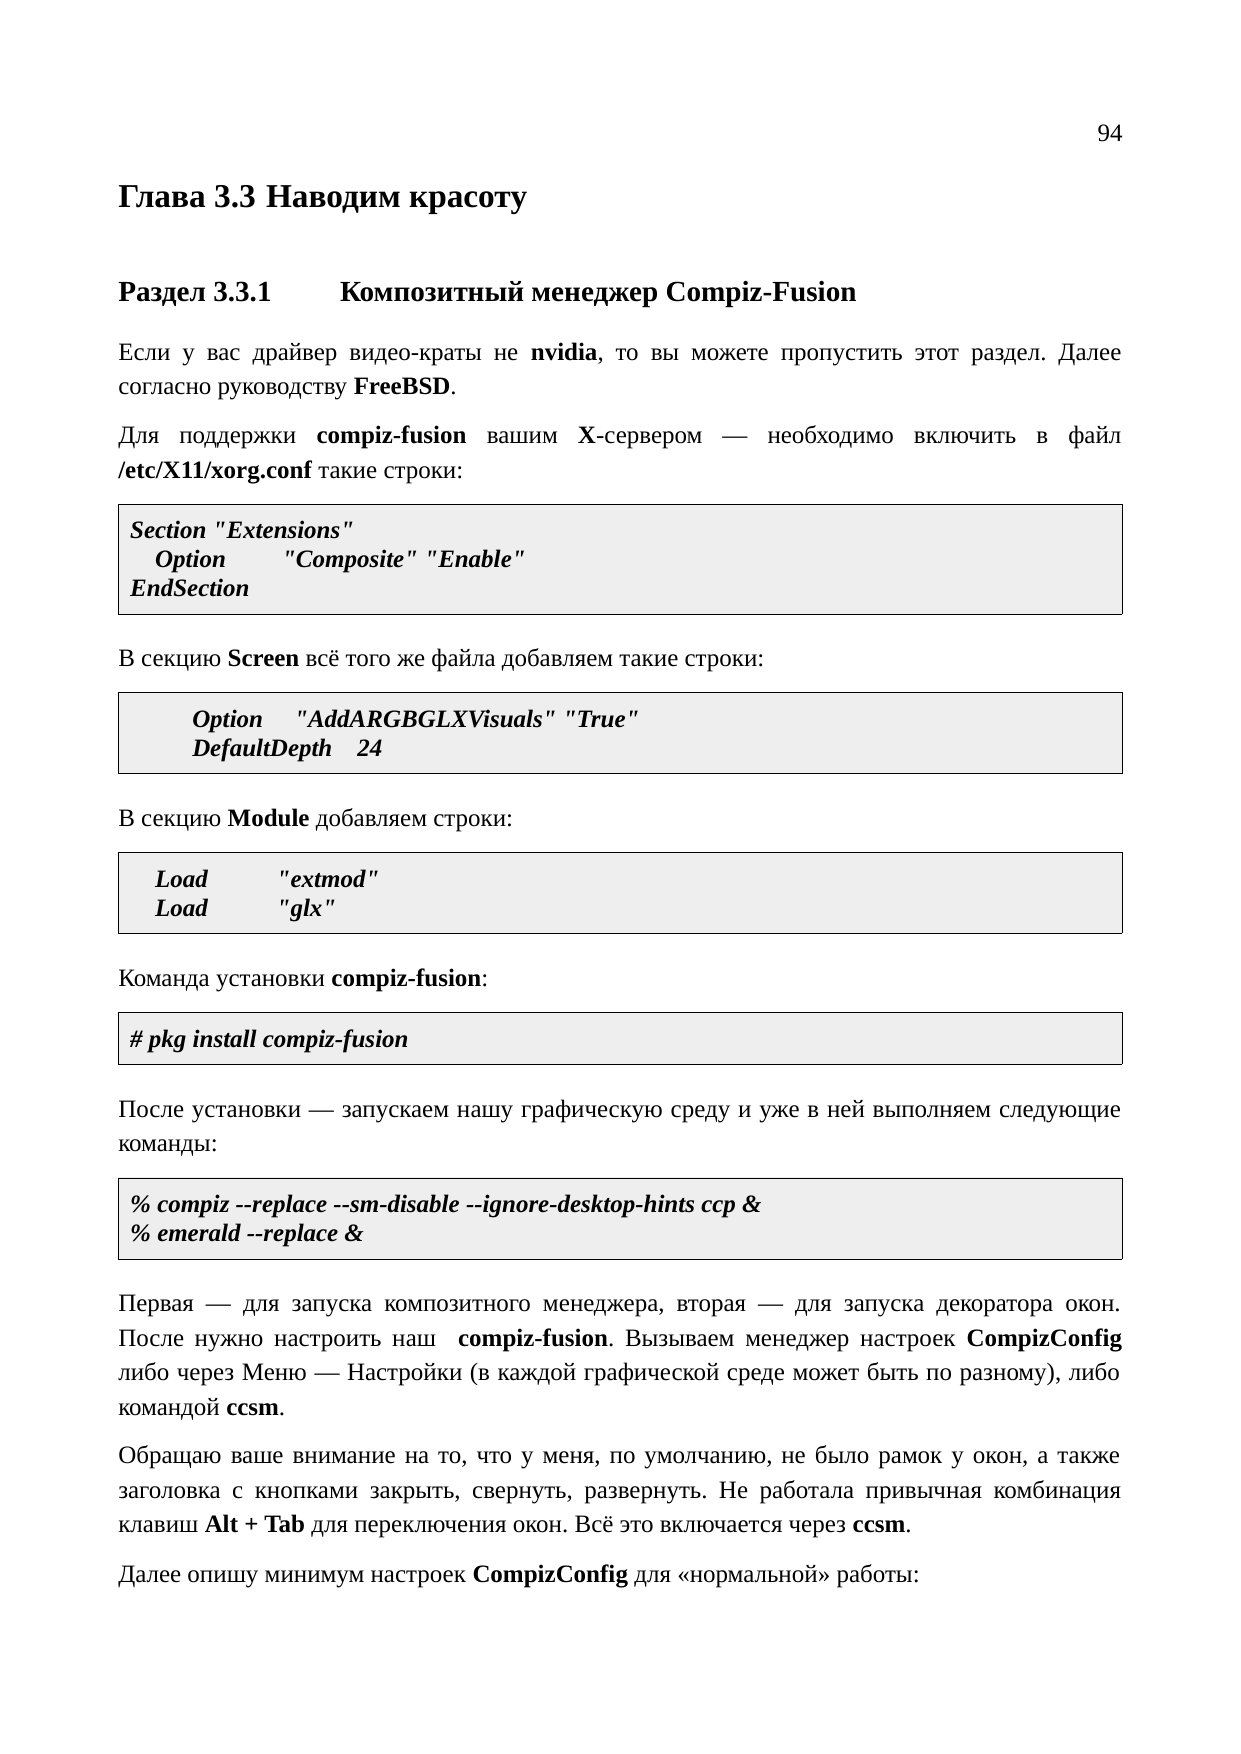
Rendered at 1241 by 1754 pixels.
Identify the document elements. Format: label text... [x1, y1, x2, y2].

text DefaultDepth 24 [119, 721, 1122, 773]
text Section "Extensions" [119, 505, 1122, 532]
text % emerald --replace & [119, 1206, 1122, 1259]
text После установки — запускаем нашу графическую среду и уже в ней выполняем следующие команды: [118, 1094, 1122, 1157]
text Load "extmod" [119, 853, 1122, 881]
text В секцию Screen всё того же файла добавляем такие строки: [118, 643, 1122, 672]
subtitle Наводим красоту [118, 176, 1122, 215]
text Обращаю ваше внимание на то, что у меня, по умолчанию, не было рамок у окон, а также заголовка с кнопками закрыть, свернуть, развернуть. Не работала привычная комбинация клавиш Alt + Tab для переключения окон. Всё это включается через ccsm. [118, 1441, 1122, 1538]
text Команда установки compiz-fusion: [118, 963, 1122, 992]
text Первая — для запуска композитного менеджера, вторая — для запуска декоратора окон. После нужно настроить наш compiz-fusion. Вызываем менеджер настроек CompizConfig либо через Меню — Настройки (в каждой графической среде может быть по разному), либо командой ccsm. [118, 1288, 1122, 1420]
text Option "Composite" "Enable" [119, 532, 1122, 561]
text Для поддержки compiz-fusion вашим X-сервером — необходимо включить в файл /etc/X11/xorg.conf такие строки: [118, 420, 1122, 483]
subtitle Композитный менеджер Compiz-Fusion [118, 274, 1122, 307]
text % compiz --replace --sm-disable --ignore-desktop-hints ccp & [119, 1179, 1122, 1206]
text Если у вас драйвер видео-краты не nvidia, то вы можете пропустить этот раздел. Далее согласно руководству FreeBSD. [118, 337, 1122, 400]
text Далее опишу минимум настроек CompizConfig для «нормальной» работы: [118, 1559, 1122, 1587]
text EndSection [119, 561, 1122, 614]
text # pkg install compiz-fusion [119, 1013, 1122, 1064]
text В секцию Module добавляем строки: [118, 803, 1122, 832]
text Load "glx" [119, 881, 1122, 933]
text Option "AddARGBGLXVisuals" "True" [119, 693, 1122, 721]
